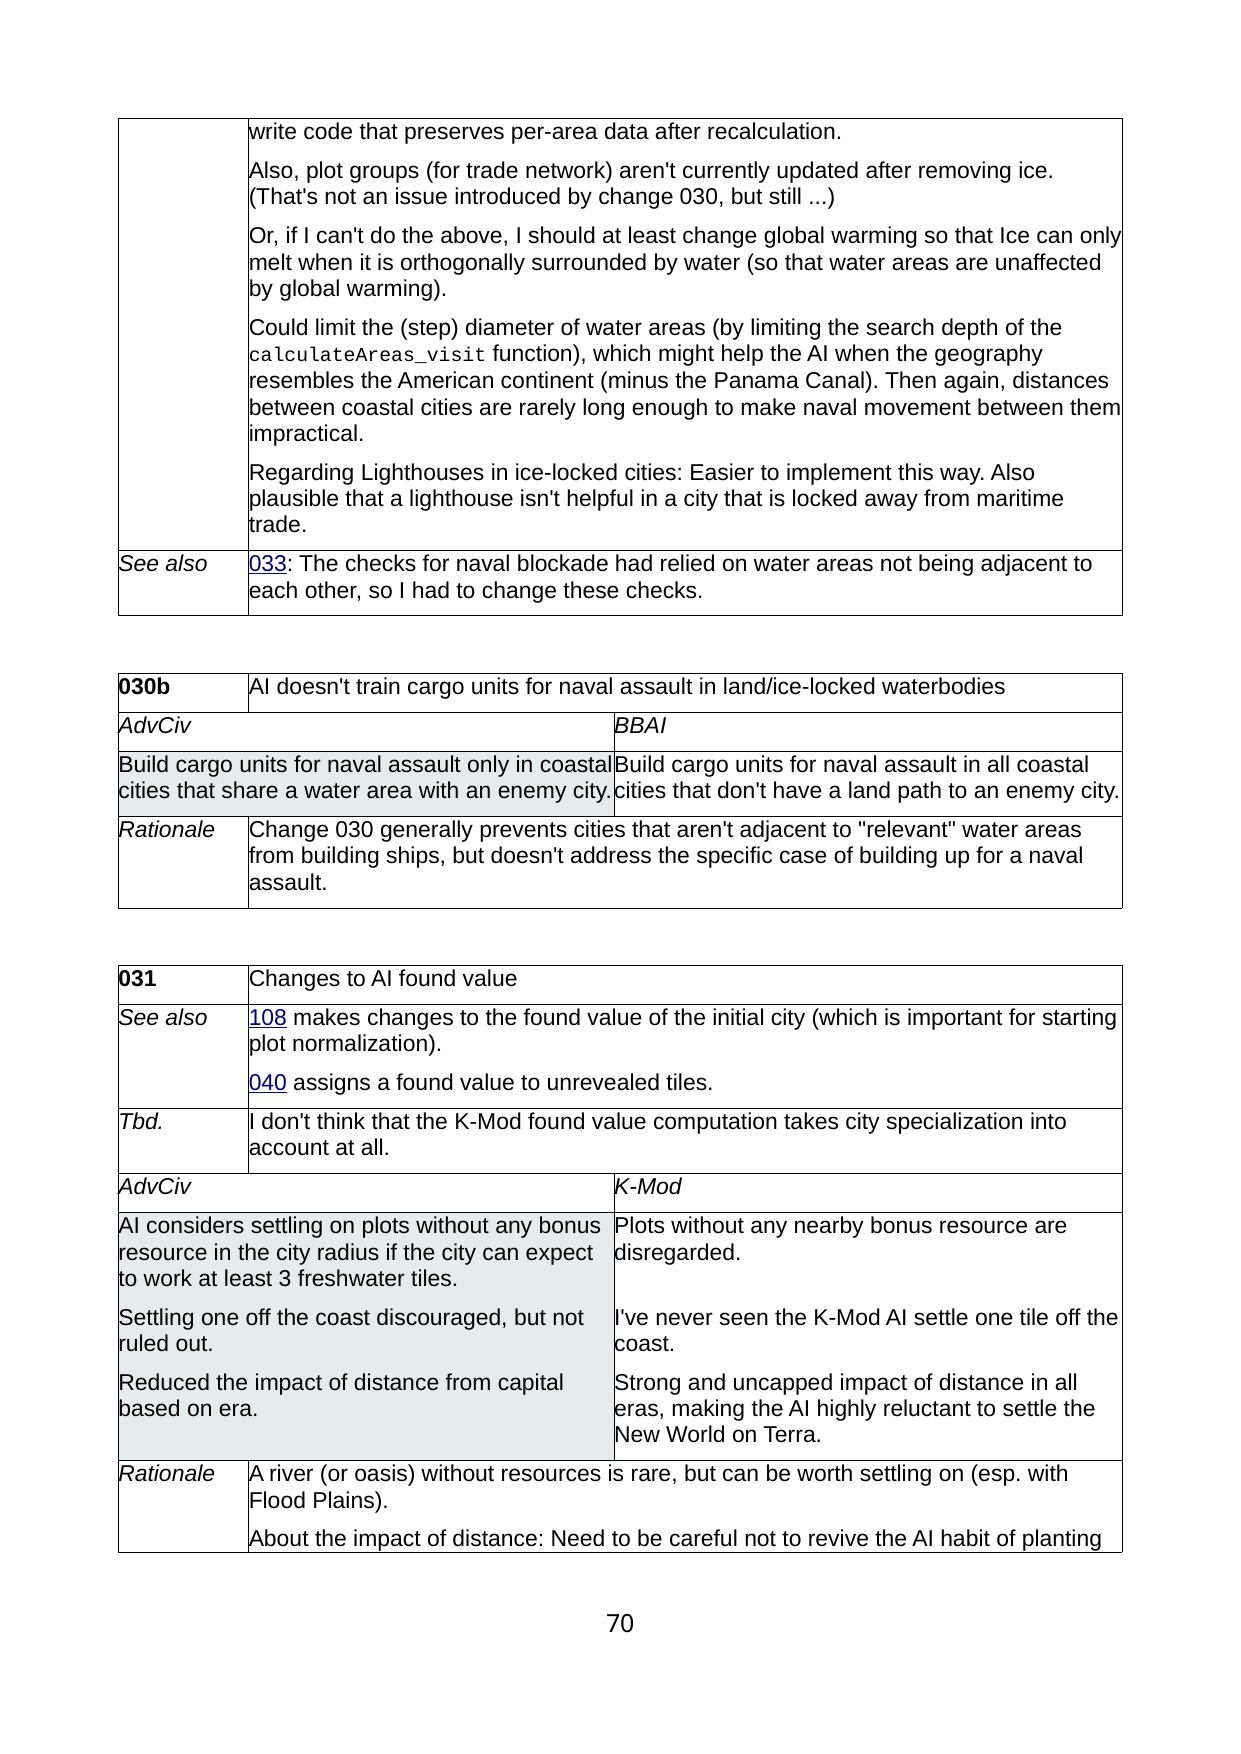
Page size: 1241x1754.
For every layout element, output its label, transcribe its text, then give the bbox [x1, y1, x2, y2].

table_cell 033: The checks for naval blockade had relied on water areas not being adjacent to each other, so I had to change these checks. [249, 551, 1122, 615]
table_cell Tbd. [119, 1109, 248, 1173]
table_cell AdvCiv [119, 1174, 614, 1212]
table_cell See also [119, 1005, 248, 1108]
table_cell BBAI [615, 713, 1122, 751]
table_header 030b [119, 674, 248, 712]
table_cell Change 030 generally prevents cities that aren't adjacent to "relevant" water areas from building ships, but doesn't address the specific case of building up for a naval assault. [249, 817, 1122, 907]
table_cell See also [119, 551, 248, 615]
table_cell write code that preserves per-area data after recalculation. Also, plot groups (for trade network) aren't currently updated after removing ice. (That's not an issue introduced by change 030, but still ...) Or, if I can't do the above, I should at least change global warming so that Ice can only melt when it is orthogonally surrounded by water (so that water areas are unaffected by global warming). Could limit the (step) diameter of water areas (by limiting the search depth of the calculateAreas_visit function), which might help the AI when the geography resembles the American continent (minus the Panama Canal). Then again, distances between coastal cities are rarely long enough to make naval movement between them impractical. Regarding Lighthouses in ice-locked cities: Easier to implement this way. Also plausible that a lighthouse isn't helpful in a city that is locked away from maritime trade. [249, 119, 1122, 550]
table_header 031 [119, 966, 248, 1004]
table_cell Rationale [119, 1461, 248, 1552]
table_cell Build cargo units for naval assault in all coastal cities that don't have a land path to an enemy city. [615, 752, 1122, 816]
table_cell K-Mod [615, 1174, 1122, 1212]
table_cell Build cargo units for naval assault only in coastal cities that share a water area with an enemy city. [119, 752, 614, 816]
table_cell A river (or oasis) without resources is rare, but can be worth settling on (esp. with Flood Plains). About the impact of distance: Need to be careful not to revive the AI habit of planting [249, 1461, 1122, 1552]
table_cell AdvCiv [119, 713, 614, 751]
table_cell [119, 119, 248, 550]
table_cell Rationale [119, 817, 248, 907]
table_cell AI considers settling on plots without any bonus resource in the city radius if the city can expect to work at least 3 freshwater tiles. Settling one off the coast discouraged, but not ruled out. Reduced the impact of distance from capital based on era. [119, 1213, 614, 1460]
table_cell I don't think that the K-Mod found value computation takes city specialization into account at all. [249, 1109, 1122, 1173]
table_cell Plots without any nearby bonus resource are disregarded. I've never seen the K-Mod AI settle one tile off the coast. Strong and uncapped impact of distance in all eras, making the AI highly reluctant to settle the New World on Terra. [615, 1213, 1122, 1460]
table_cell 108 makes changes to the found value of the initial city (which is important for starting plot normalization). 040 assigns a found value to unrevealed tiles. [249, 1005, 1122, 1108]
table_header Changes to AI found value [249, 966, 1122, 1004]
table_header AI doesn't train cargo units for naval assault in land/ice-locked waterbodies [249, 674, 1122, 712]
